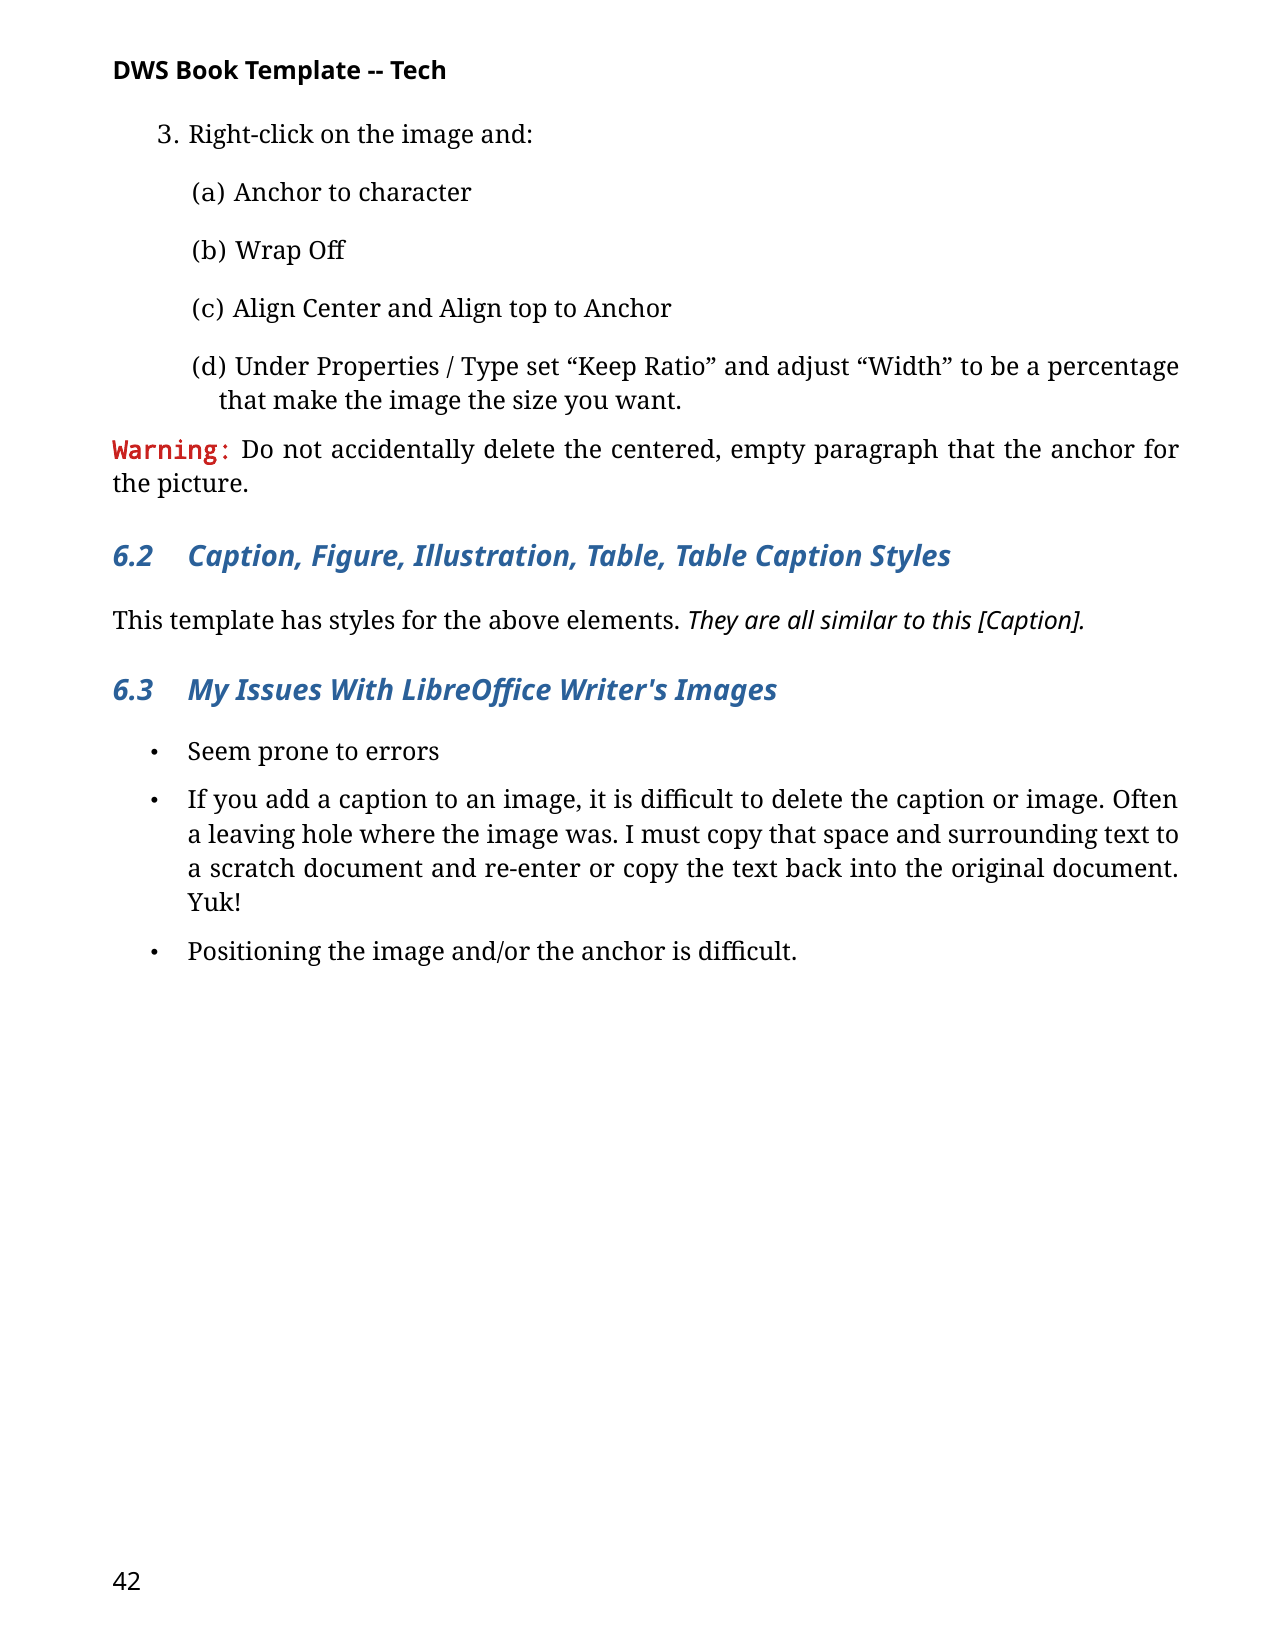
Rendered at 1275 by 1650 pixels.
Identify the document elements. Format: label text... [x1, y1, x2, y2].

list If you add a caption to an image, it is difficult to delete the caption or image. Often a leaving hole where the image was. I must copy that space and surrounding text to a scratch document and re-enter or copy the text back into the original document. Yuk! [150, 782, 1181, 918]
list Right-click on the image and: [148, 117, 1181, 151]
text This template has styles for the above elements. They are all similar to this [Caption]. [112, 602, 1181, 637]
list Under Properties / Type set “Keep Ratio” and adjust “Width” to be a percentage that make the image the size you want. [183, 349, 1181, 417]
list Anchor to character [183, 174, 1181, 209]
list Positioning the image and/or the anchor is difficult. [150, 933, 1181, 967]
list Align Center and Align top to Anchor [183, 291, 1181, 325]
list Wrap Off [183, 233, 1181, 267]
subtitle Caption, Figure, Illustration, Table, Table Caption Styles [112, 536, 1181, 575]
text Warning: Do not accidentally delete the centered, empty paragraph that the anchor for the picture. [112, 432, 1181, 500]
subtitle My Issues With LibreOffice Writer's Images [112, 670, 1181, 709]
list Seem prone to errors [150, 733, 1181, 767]
